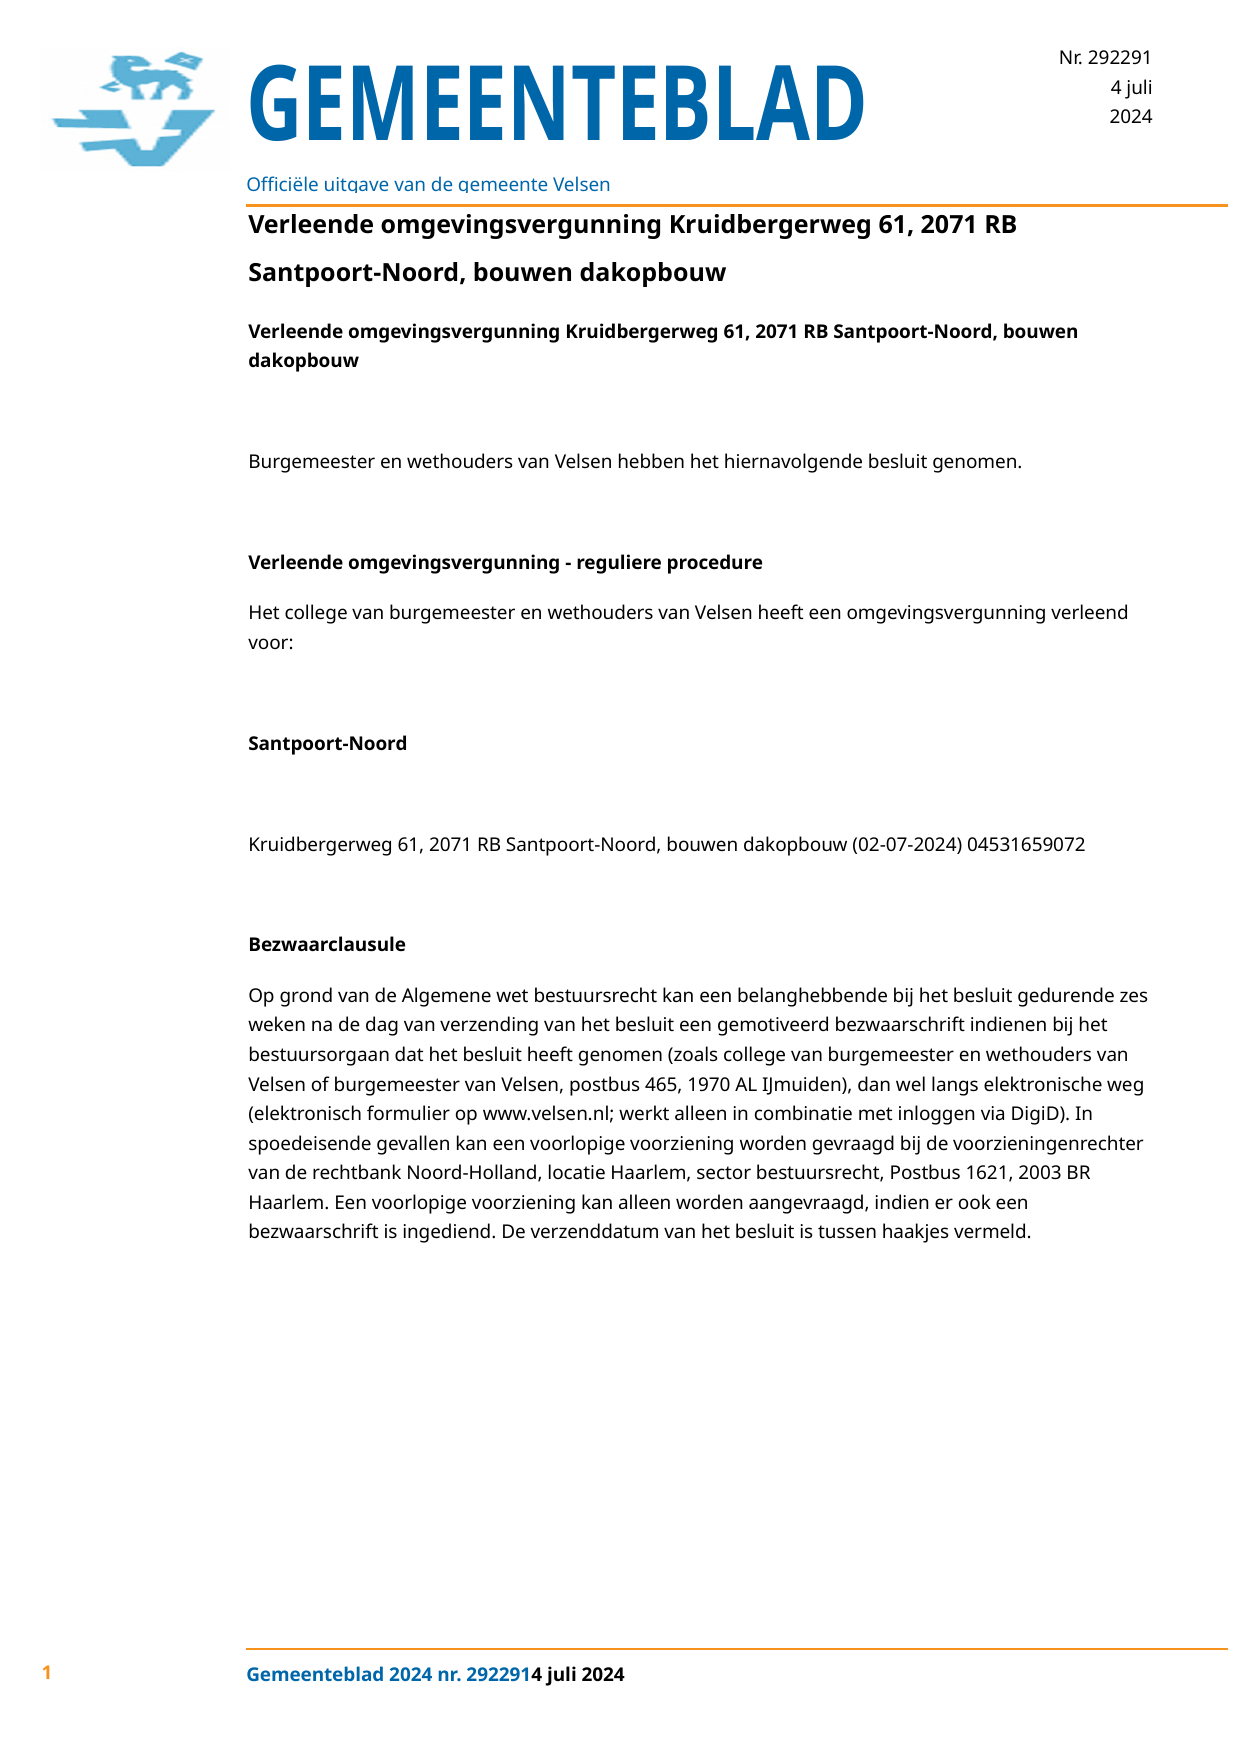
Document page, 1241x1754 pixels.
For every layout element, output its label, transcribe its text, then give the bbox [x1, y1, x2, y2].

text Verleende omgevingsvergunning Kruidbergerweg 61, 2071 RB Santpoort-Noord, bouwen dakopbouw [248, 207, 1152, 288]
text Verleende omgevingsvergunning - reguliere procedure [248, 549, 1152, 575]
text Bezwaarclausule [248, 932, 1152, 957]
text Santpoort-Noord [248, 730, 1152, 756]
picture [41, 47, 231, 172]
text Kruidbergerweg 61, 2071 RB Santpoort-Noord, bouwen dakopbouw (02-07-2024) 04531659072 [248, 831, 1152, 857]
text Burgemeester en wethouders van Velsen hebben het hiernavolgende besluit genomen. [248, 448, 1152, 474]
text Verleende omgevingsvergunning Kruidbergerweg 61, 2071 RB Santpoort-Noord, bouwen dakopbouw [248, 318, 1152, 373]
text Het college van burgemeester en wethouders van Velsen heeft een omgevingsvergunning verleend voor: [248, 599, 1152, 655]
text Op grond van de Algemene wet bestuursrecht kan een belanghebbende bij het besluit gedurende zes weken na de dag van verzending van het besluit een gemotiveerd bezwaarschrift indienen bij het bestuursorgaan dat het besluit heeft genomen (zoals college van burgemeester en wethouders van Velsen of burgemeester van Velsen, postbus 465, 1970 AL IJmuiden), dan wel langs elektronische weg (elektronisch formulier op www.velsen.nl; werkt alleen in combinatie met inloggen via DigiD). In spoedeisende gevallen kan een voorlopige voorziening worden gevraagd bij de voorzieningenrechter van de rechtbank Noord-Holland, locatie Haarlem, sector bestuursrecht, Postbus 1621, 2003 BR Haarlem. Een voorlopige voorziening kan alleen worden aangevraagd, indien er ook een bezwaarschrift is ingediend. De verzenddatum van het besluit is tussen haakjes vermeld. [248, 982, 1152, 1244]
